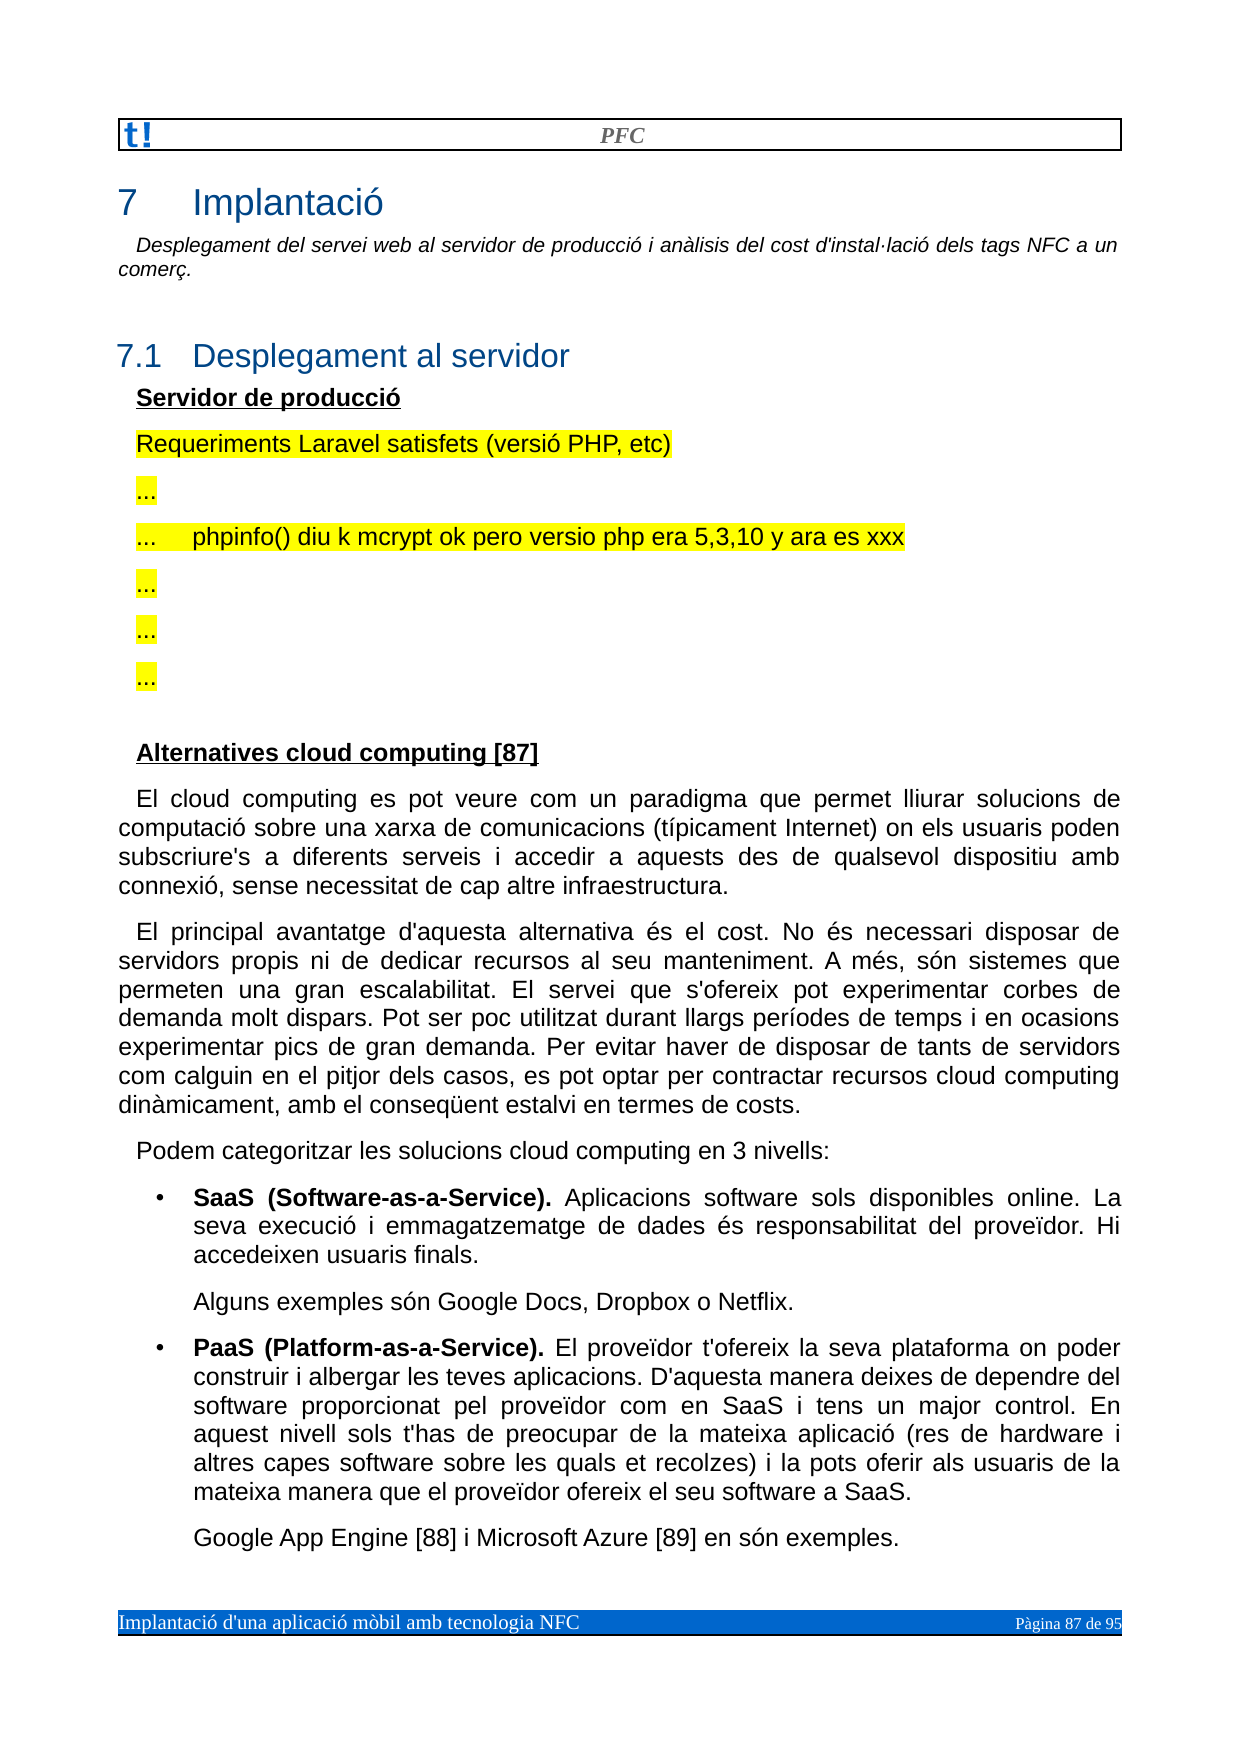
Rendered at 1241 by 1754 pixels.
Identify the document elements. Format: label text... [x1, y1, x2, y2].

text Alternatives cloud computing [87] [118, 738, 1122, 767]
text Servidor de producció [118, 383, 1122, 412]
text El principal avantatge d'aquesta alternativa és el cost. No és necessari disposar de servidors propis ni de dedicar recursos al seu manteniment. A més, són sistemes que permeten una gran escalabilitat. El servei que s'ofereix pot experimentar corbes de demanda molt dispars. Pot ser poc utilitzat durant llargs períodes de temps i en ocasions experimentar pics de gran demanda. Per evitar haver de disposar de tants de servidors com calguin en el pitjor dels casos, es pot optar per contractar recursos cloud computing dinàmicament, amb el conseqüent estalvi en termes de costs. [118, 917, 1122, 1118]
text ... [118, 569, 1122, 598]
text ... [118, 615, 1122, 644]
subtitle Desplegament al servidor [106, 336, 1122, 374]
text El cloud computing es pot veure com un paradigma que permet lliurar solucions de computació sobre una xarxa de comunicacions (típicament Internet) on els usuaris poden subscriure's a diferents serveis i accedir a aquests des de qualsevol dispositiu amb connexió, sense necessitat de cap altre infraestructura. [118, 784, 1122, 899]
text ... phpinfo() diu k mcrypt ok pero versio php era 5,3,10 y ara es xxx [118, 522, 1122, 551]
text Desplegament del servei web al servidor de producció i anàlisis del cost d'instal·lació dels tags NFC a un comerç. [118, 232, 1122, 280]
text ... [118, 662, 1122, 691]
list Alguns exemples són Google Docs, Dropbox o Netflix. [156, 1287, 1122, 1315]
list PaaS (Platform-as-a-Service). El proveïdor t'ofereix la seva plataforma on poder construir i albergar les teves aplicacions. D'aquesta manera deixes de dependre del software proporcionat pel proveïdor com en SaaS i tens un major control. En aquest nivell sols t'has de preocupar de la mateixa aplicació (res de hardware i altres capes software sobre les quals et recolzes) i la pots oferir als usuaris de la mateixa manera que el proveïdor ofereix el seu software a SaaS. [156, 1333, 1122, 1506]
text Requeriments Laravel satisfets (versió PHP, etc) [118, 429, 1122, 458]
subtitle Implantació [106, 181, 1122, 224]
list Google App Engine [88] i Microsoft Azure [89] en són exemples. [156, 1523, 1122, 1552]
picture [123, 121, 151, 148]
text ... [118, 476, 1122, 505]
text Podem categoritzar les solucions cloud computing en 3 nivells: [118, 1136, 1122, 1165]
list SaaS (Software-as-a-Service). Aplicacions software sols disponibles online. La seva execució i emmagatzematge de dades és responsabilitat del proveïdor. Hi accedeixen usuaris finals. [156, 1182, 1122, 1269]
